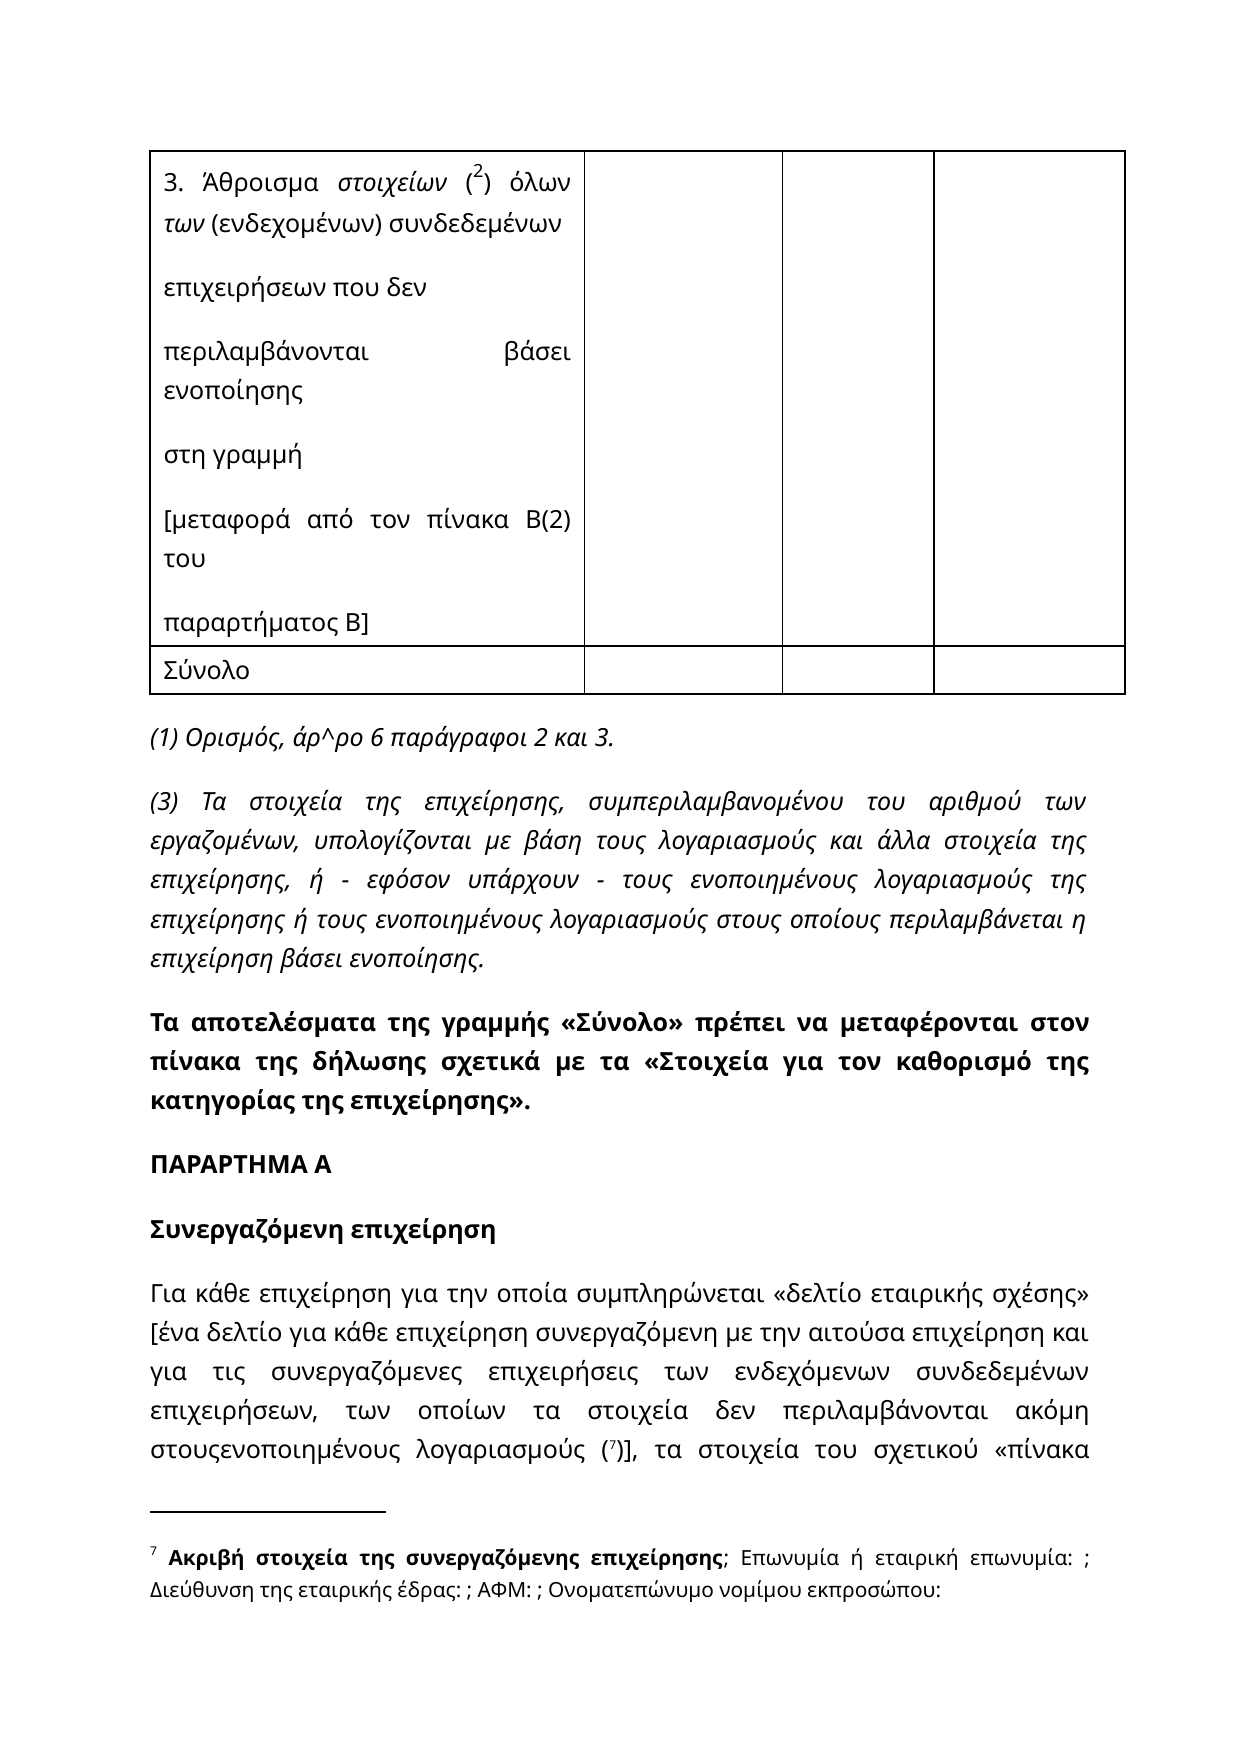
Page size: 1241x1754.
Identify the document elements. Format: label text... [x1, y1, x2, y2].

text (3) Τα στοιχεία της επιχείρησης, συμπεριλαμβανομένου του αριθμού των εργαζομένων, υπολογίζονται με βάση τους λογαριασμούς και άλλα στοιχεία της επιχείρησης, ή - εφόσον υπάρχουν - τους ενοποιημένους λογαριασμούς της επιχείρησης ή τους ενοποιημένους λογαριασμούς στους οποίους περιλαμβάνεται η επιχείρηση βάσει ενοποίησης. [150, 784, 1090, 974]
table_cell [585, 647, 782, 693]
table_cell 3. Άθροισμα στοιχείων (2) όλων των (ενδεχομένων) συνδεδεμένων επιχειρήσεων που δεν περιλαμβάνονται βάσει ενοποίησης στη γραμμή [μεταφορά από τον πίνακα Β(2) του παραρτήματος Β] [151, 152, 584, 645]
text Ακριβή στοιχεία της συνεργαζόμενης επιχείρησης; Επωνυμία ή εταιρική επωνυμία: ; Διεύθυνση της εταιρικής έδρας: ; ΑΦΜ: ; Ονοματεπώνυμο νομίμου εκπροσώπου: [150, 1543, 1090, 1604]
table_cell [935, 647, 1124, 693]
text Συνεργαζόμενη επιχείρηση [150, 1211, 1090, 1245]
table_cell Σύνολο [151, 647, 584, 693]
text ΠΑΡΑΡΤΗΜΑ A [150, 1147, 1090, 1181]
table_cell [783, 152, 933, 645]
text (1) Ορισμός, άρ^ρο 6 παράγραφοι 2 και 3. [150, 720, 1090, 754]
table_cell [783, 647, 933, 693]
table_cell [585, 152, 782, 645]
text Για κάθε επιχείρηση για την οποία συμπληρώνεται «δελτίο εταιρικής σχέσης» [ένα δελτίο για κάθε επιχείρηση συνεργαζόμενη με την αιτούσα επιχείρηση και για τις συνεργαζόμενες επιχειρήσεις των ενδεχόμενων συνδεδεμένων επιχειρήσεων, των οποίων τα στοιχεία δεν περιλαμβάνονται ακόμη στουςενοποιημένους λογαριασμούς ()], τα στοιχεία του σχετικού «πίνακα [150, 1276, 1090, 1466]
text Τα αποτελέσματα της γραμμής «Σύνολο» πρέπει να μεταφέρονται στον πίνακα της δήλωσης σχετικά με τα «Στοιχεία για τον καθορισμό της κατηγορίας της επιχείρησης». [150, 1005, 1090, 1117]
table_cell [935, 152, 1124, 645]
